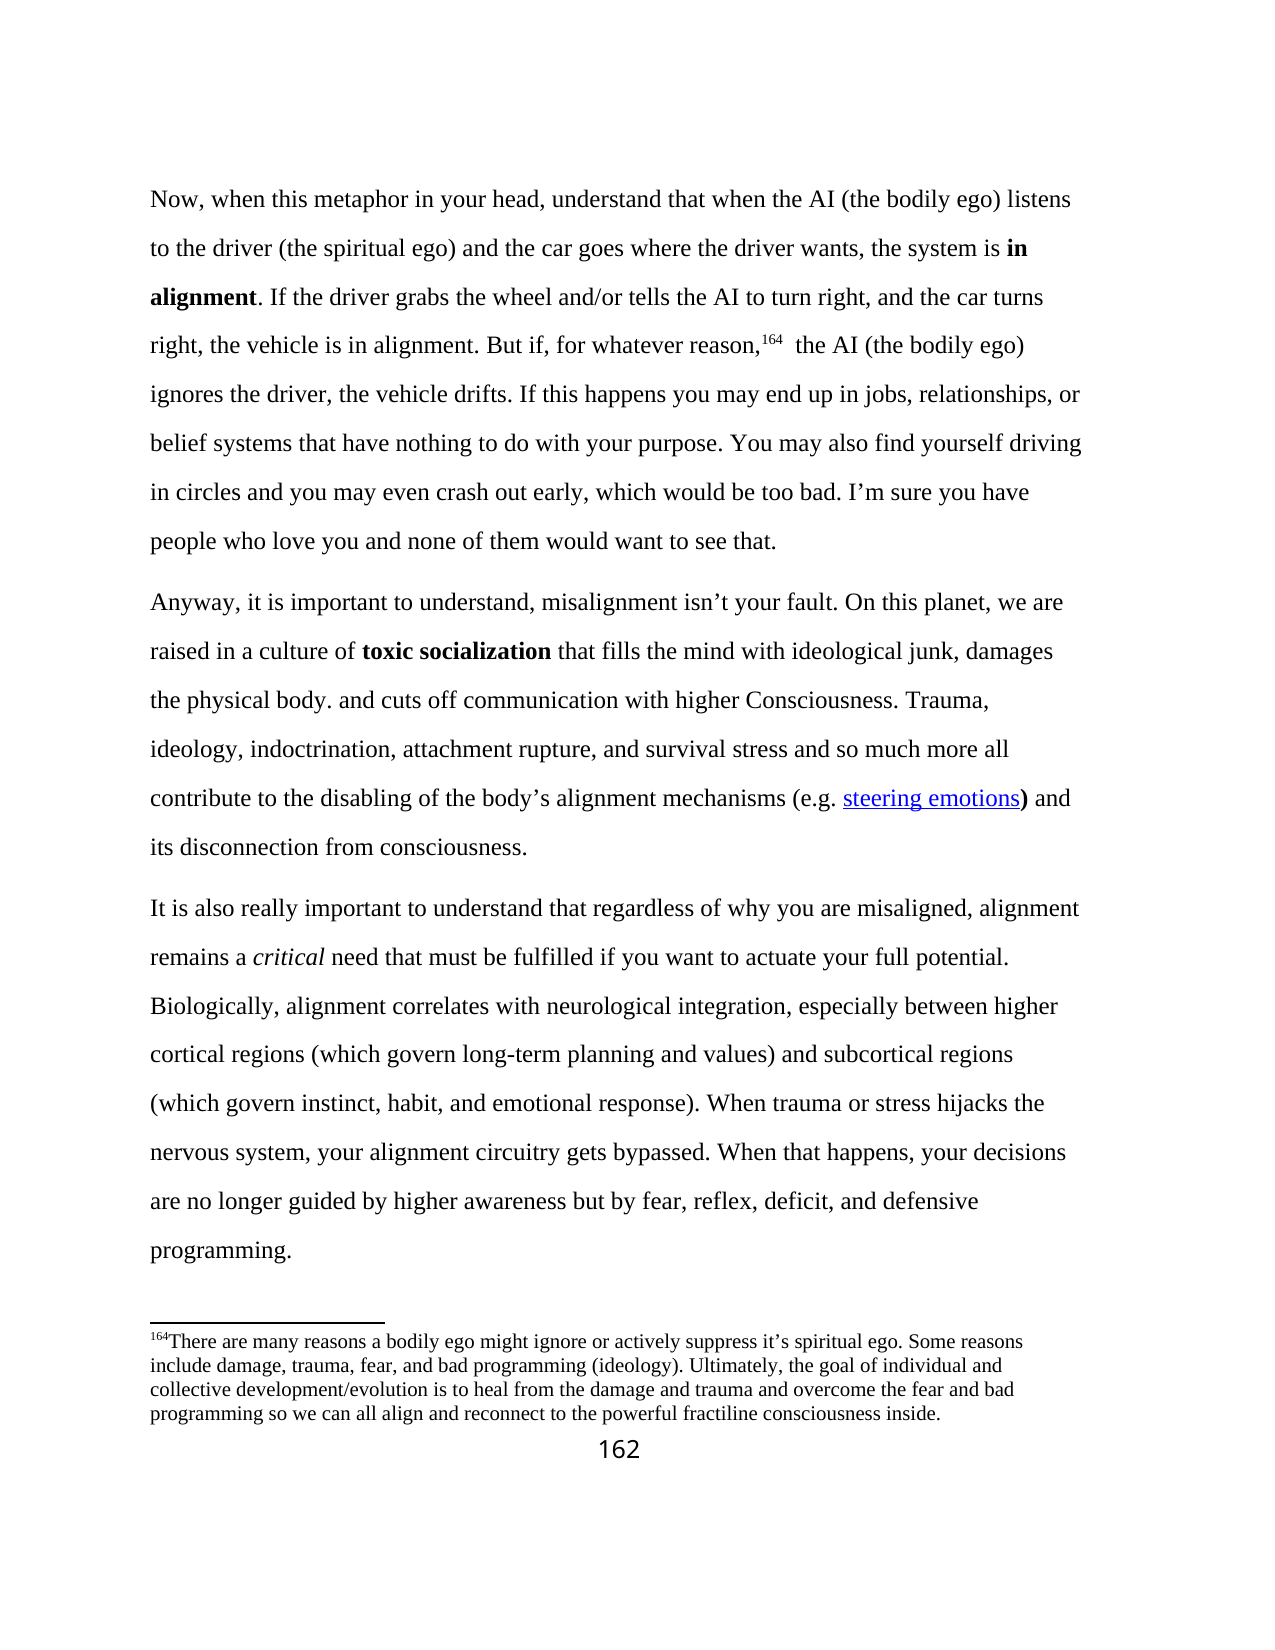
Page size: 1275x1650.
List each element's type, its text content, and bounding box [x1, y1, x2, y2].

text Now, when this metaphor in your head, understand that when the AI (the bodily ego) listens to the driver (the spiritual ego) and the car goes where the driver wants, the system is in alignment. If the driver grabs the wheel and/or tells the AI to turn right, and the car turns right, the vehicle is in alignment. But if, for whatever reason, the AI (the bodily ego) ignores the driver, the vehicle drifts. If this happens you may end up in jobs, relationships, or belief systems that have nothing to do with your purpose. You may also find yourself driving in circles and you may even crash out early, which would be too bad. I’m sure you have people who love you and none of them would want to see that. [150, 184, 1087, 555]
text Anyway, it is important to understand, misalignment isn’t your fault. On this planet, we are raised in a culture of toxic socialization that fills the mind with ideological junk, damages the physical body. and cuts off communication with higher Consciousness. Trauma, ideology, indoctrination, attachment rupture, and survival stress and so much more all contribute to the disabling of the body’s alignment mechanisms (e.g. steering emotions) and its disconnection from consciousness. [150, 587, 1087, 860]
text There are many reasons a bodily ego might ignore or actively suppress it’s spiritual ego. Some reasons include damage, trauma, fear, and bad programming (ideology). Ultimately, the goal of individual and collective development/evolution is to heal from the damage and trauma and overcome the fear and bad programming so we can all align and reconnect to the powerful fractiline consciousness inside. [150, 1329, 1087, 1425]
text It is also really important to understand that regardless of why you are misaligned, alignment remains a critical need that must be fulfilled if you want to actuate your full potential. Biologically, alignment correlates with neurological integration, especially between higher cortical regions (which govern long-term planning and values) and subcortical regions (which govern instinct, habit, and emotional response). When trauma or stress hijacks the nervous system, your alignment circuitry gets bypassed. When that happens, your decisions are no longer guided by higher awareness but by fear, reflex, deficit, and defensive programming. [150, 893, 1087, 1264]
